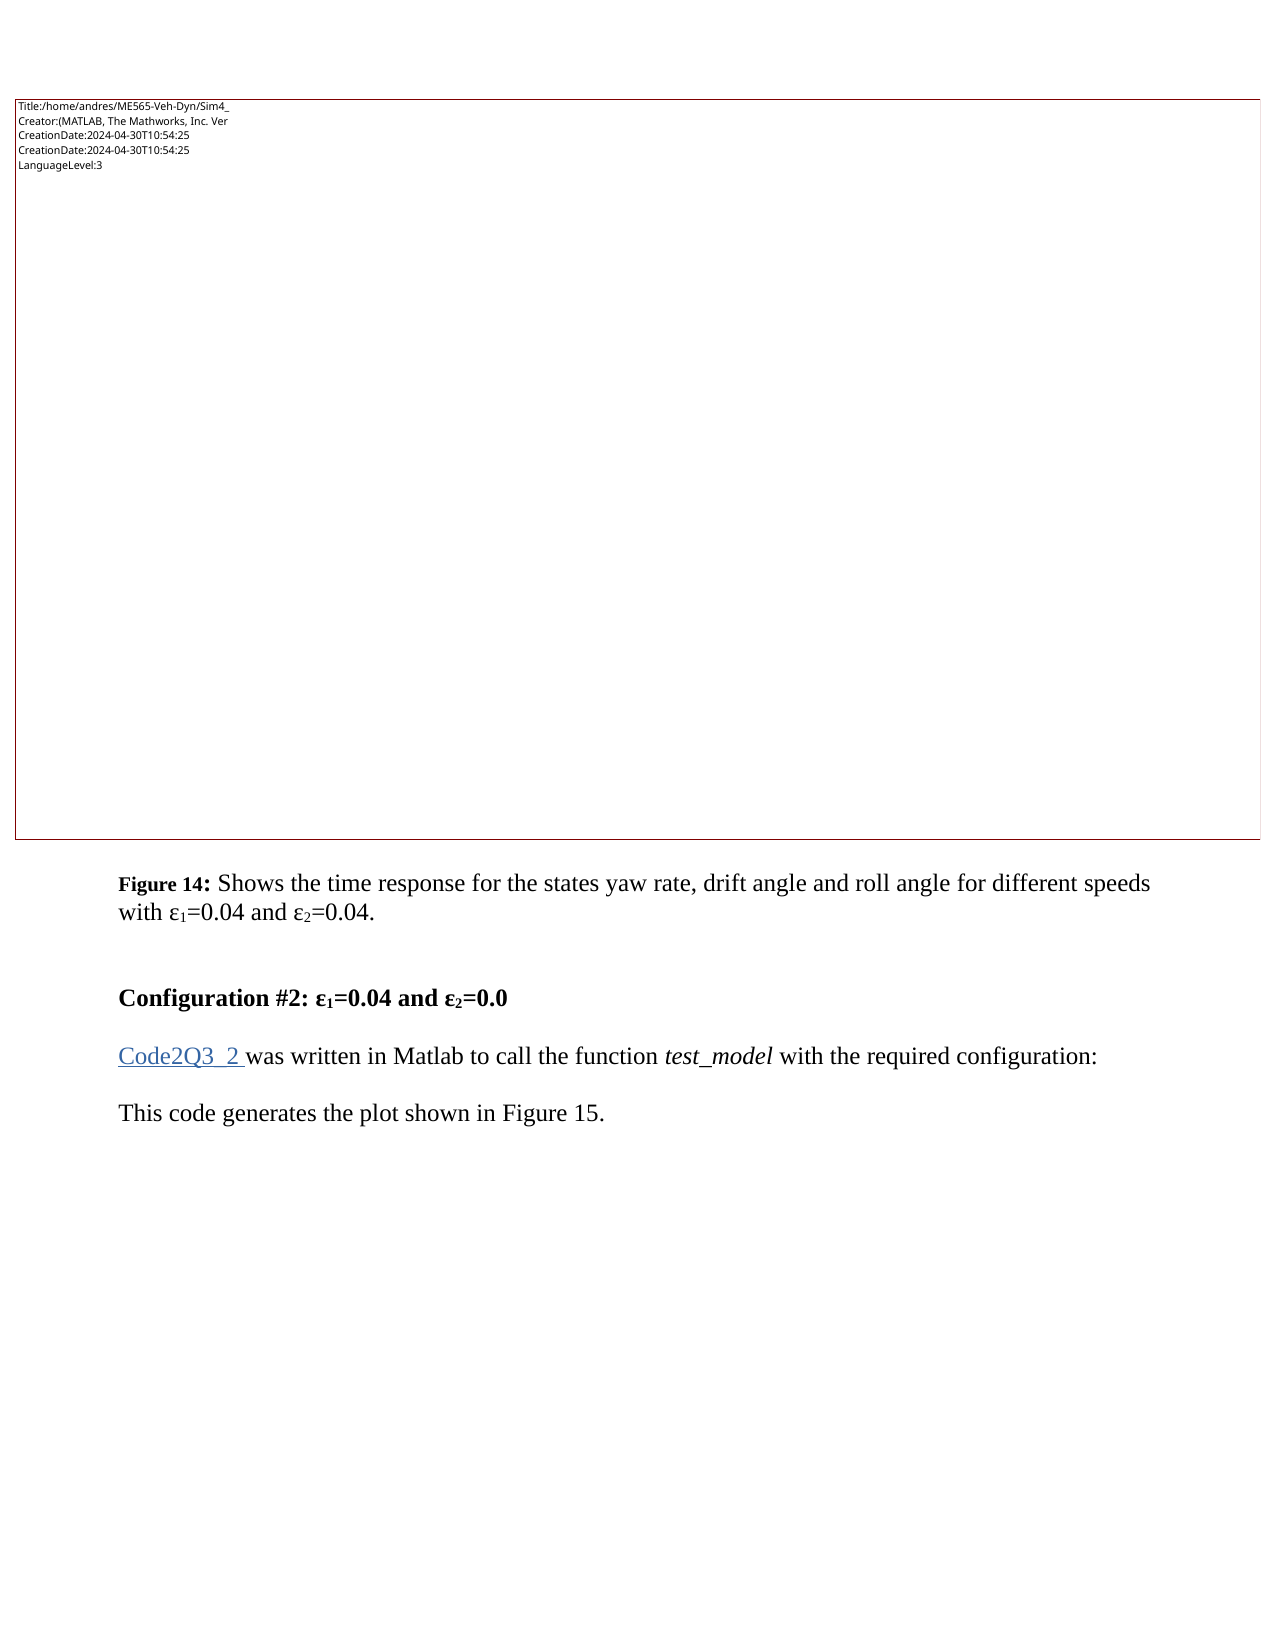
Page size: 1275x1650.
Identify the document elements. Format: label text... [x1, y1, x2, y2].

text Configuration #2: ε1=0.04 and ε2=0.0 [118, 983, 1157, 1012]
text Code2Q3_2 was written in Matlab to call the function test_model with the required configuration: [118, 1041, 1157, 1069]
text This code generates the plot shown in Figure 15. [118, 1098, 1157, 1127]
text Figure 14: Shows the time response for the states yaw rate, drift angle and roll angle for different speeds with ε1=0.04 and ε2=0.04. [118, 868, 1157, 926]
